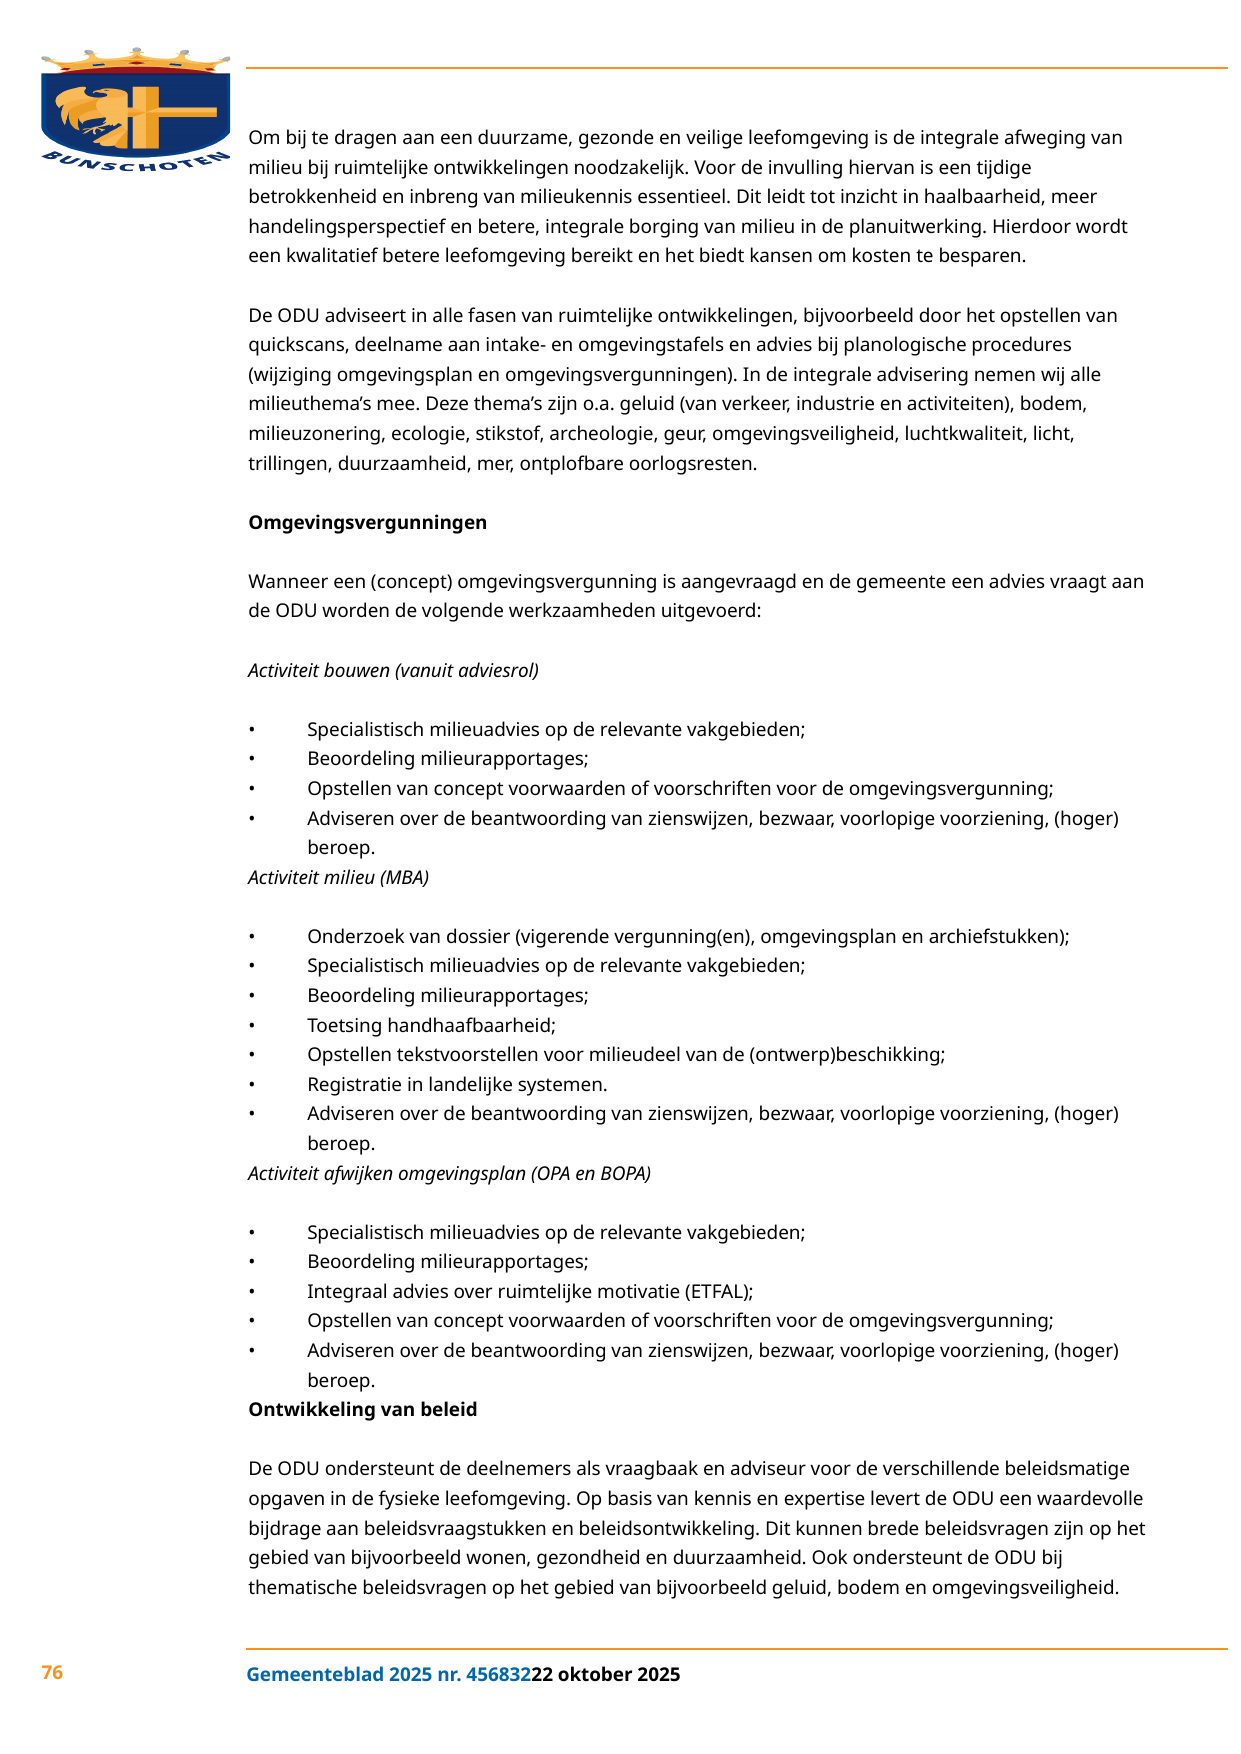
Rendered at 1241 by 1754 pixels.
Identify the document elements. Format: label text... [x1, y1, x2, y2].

list Opstellen van concept voorwaarden of voorschriften voor de omgevingsvergunning; [248, 1308, 1152, 1333]
text Wanneer een (concept) omgevingsvergunning is aangevraagd en de gemeente een advies vraagt aan de ODU worden de volgende werkzaamheden uitgevoerd: [248, 568, 1152, 623]
text Activiteit bouwen (vanuit adviesrol) [248, 657, 1152, 683]
list Beoordeling milieurapportages; [248, 1248, 1152, 1274]
list Beoordeling milieurapportages; [248, 982, 1152, 1008]
list Integraal advies over ruimtelijke motivatie (ETFAL); [248, 1278, 1152, 1304]
list Opstellen tekstvoorstellen voor milieudeel van de (ontwerp)beschikking; [248, 1041, 1152, 1067]
list Opstellen van concept voorwaarden of voorschriften voor de omgevingsvergunning; [248, 775, 1152, 801]
picture [41, 47, 231, 172]
list Toetsing handhaafbaarheid; [248, 1012, 1152, 1038]
list Beoordeling milieurapportages; [248, 746, 1152, 771]
text Omgevingsvergunningen [248, 509, 1152, 535]
text Om bij te dragen aan een duurzame, gezonde en veilige leefomgeving is de integrale afweging van milieu bij ruimtelijke ontwikkelingen noodzakelijk. Voor de invulling hiervan is een tijdige betrokkenheid en inbreng van milieukennis essentieel. Dit leidt tot inzicht in haalbaarheid, meer handelingsperspectief en betere, integrale borging van milieu in de planuitwerking. Hierdoor wordt een kwalitatief betere leefomgeving bereikt en het biedt kansen om kosten te besparen. [248, 124, 1152, 268]
list Specialistisch milieuadvies op de relevante vakgebieden; [248, 953, 1152, 978]
list Specialistisch milieuadvies op de relevante vakgebieden; [248, 1219, 1152, 1245]
list Adviseren over de beantwoording van zienswijzen, bezwaar, voorlopige voorziening, (hoger) beroep. [248, 1101, 1152, 1156]
text De ODU adviseert in alle fasen van ruimtelijke ontwikkelingen, bijvoorbeeld door het opstellen van quickscans, deelname aan intake- en omgevingstafels en advies bij planologische procedures (wijziging omgevingsplan en omgevingsvergunningen). In de integrale advisering nemen wij alle milieuthema’s mee. Deze thema’s zijn o.a. geluid (van verkeer, industrie en activiteiten), bodem, milieuzonering, ecologie, stikstof, archeologie, geur, omgevingsveiligheid, luchtkwaliteit, licht, trillingen, duurzaamheid, mer, ontplofbare oorlogsresten. [248, 302, 1152, 476]
text Activiteit afwijken omgevingsplan (OPA en BOPA) [248, 1160, 1152, 1186]
text De ODU ondersteunt de deelnemers als vraagbaak en adviseur voor de verschillende beleidsmatige opgaven in de fysieke leefomgeving. Op basis van kennis en expertise levert de ODU een waardevolle bijdrage aan beleidsvraagstukken en beleidsontwikkeling. Dit kunnen brede beleidsvragen zijn op het gebied van bijvoorbeeld wonen, gezondheid en duurzaamheid. Ook ondersteunt de ODU bij thematische beleidsvragen op het gebied van bijvoorbeeld geluid, bodem en omgevingsveiligheid. [248, 1456, 1152, 1600]
text Ontwikkeling van beleid [248, 1396, 1152, 1422]
text Activiteit milieu (MBA) [248, 864, 1152, 890]
list Registratie in landelijke systemen. [248, 1071, 1152, 1097]
list Adviseren over de beantwoording van zienswijzen, bezwaar, voorlopige voorziening, (hoger) beroep. [248, 1337, 1152, 1393]
list Adviseren over de beantwoording van zienswijzen, bezwaar, voorlopige voorziening, (hoger) beroep. [248, 805, 1152, 860]
list Specialistisch milieuadvies op de relevante vakgebieden; [248, 716, 1152, 742]
list Onderzoek van dossier (vigerende vergunning(en), omgevingsplan en archiefstukken); [248, 923, 1152, 949]
